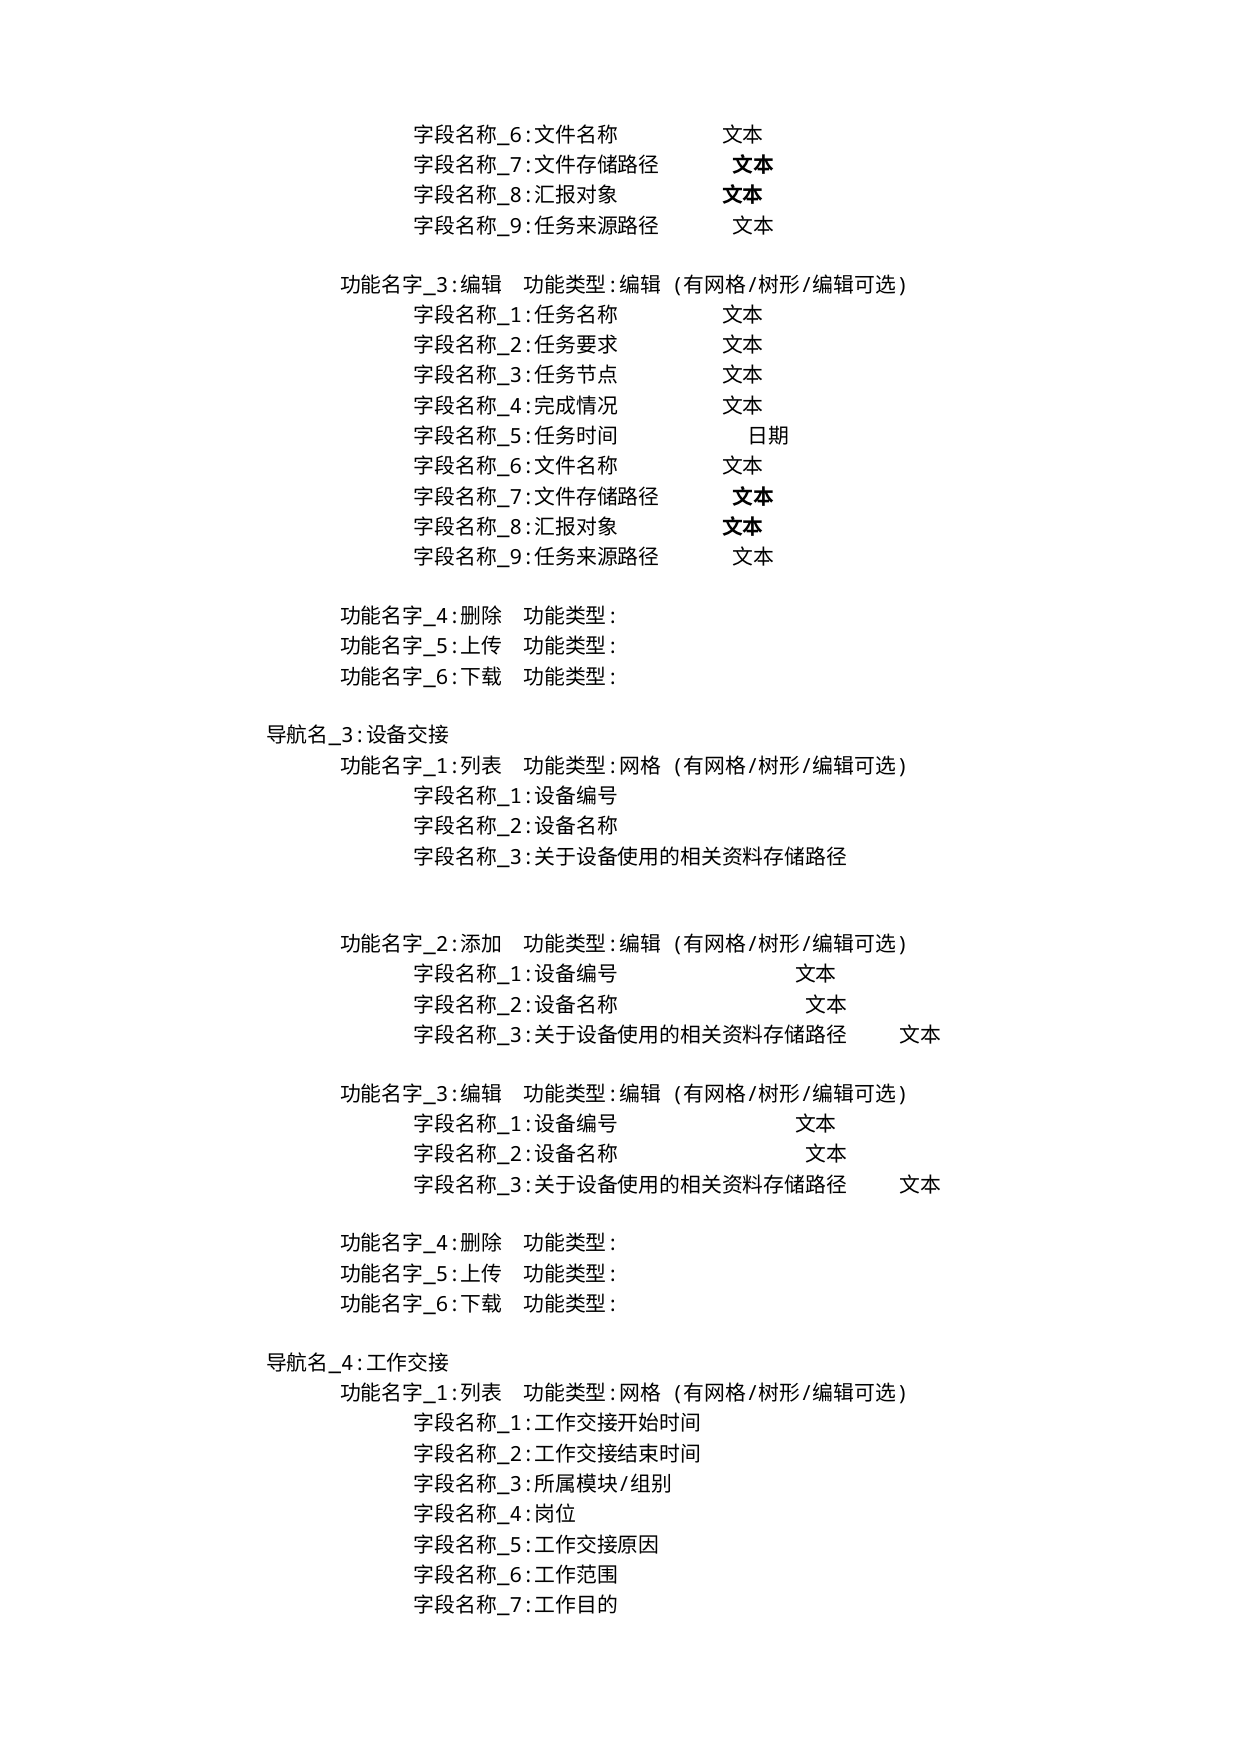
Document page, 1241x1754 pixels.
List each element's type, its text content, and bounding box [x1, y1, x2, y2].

text 字段名称_2:工作交接结束时间 [118, 1437, 1122, 1467]
text 功能名字_6:下载 功能类型: [118, 660, 1122, 690]
text 字段名称_8:汇报对象 文本 [118, 179, 1122, 209]
text 字段名称_2:任务要求 文本 [118, 328, 1122, 359]
text 字段名称_5:任务时间 日期 [118, 419, 1122, 450]
text 字段名称_8:汇报对象 文本 [118, 510, 1122, 541]
text 字段名称_3:关于设备使用的相关资料存储路径 [118, 840, 1122, 870]
text 功能名字_4:删除 功能类型: [118, 1227, 1122, 1257]
text 字段名称_2:设备名称 [118, 810, 1122, 840]
text 字段名称_1:设备编号 文本 [118, 957, 1122, 988]
text 字段名称_2:设备名称 文本 [118, 988, 1122, 1018]
text 字段名称_7:工作目的 [118, 1588, 1122, 1619]
text 字段名称_1:工作交接开始时间 [118, 1407, 1122, 1437]
text 功能名字_3:编辑 功能类型:编辑 (有网格/树形/编辑可选) [118, 1077, 1122, 1107]
text 功能名字_1:列表 功能类型:网格 (有网格/树形/编辑可选) [118, 749, 1122, 779]
text 字段名称_9:任务来源路径 文本 [118, 541, 1122, 571]
text 字段名称_1:设备编号 [118, 779, 1122, 810]
text 功能名字_3:编辑 功能类型:编辑 (有网格/树形/编辑可选) [118, 268, 1122, 298]
text 字段名称_1:任务名称 文本 [118, 298, 1122, 328]
text 字段名称_4:岗位 [118, 1497, 1122, 1528]
text 功能名字_2:添加 功能类型:编辑 (有网格/树形/编辑可选) [118, 927, 1122, 957]
text 字段名称_9:任务来源路径 文本 [118, 209, 1122, 239]
text 功能名字_5:上传 功能类型: [118, 630, 1122, 660]
text 字段名称_3:关于设备使用的相关资料存储路径 文本 [118, 1018, 1122, 1048]
text 字段名称_1:设备编号 文本 [118, 1107, 1122, 1137]
text 功能名字_6:下载 功能类型: [118, 1287, 1122, 1317]
text 功能名字_4:删除 功能类型: [118, 599, 1122, 630]
text 功能名字_5:上传 功能类型: [118, 1257, 1122, 1287]
text 字段名称_6:文件名称 文本 [118, 450, 1122, 480]
text 字段名称_7:文件存储路径 文本 [118, 480, 1122, 510]
text 导航名_3:设备交接 [118, 719, 1122, 749]
text 字段名称_7:文件存储路径 文本 [118, 148, 1122, 179]
text 功能名字_1:列表 功能类型:网格 (有网格/树形/编辑可选) [118, 1376, 1122, 1407]
text 字段名称_3:关于设备使用的相关资料存储路径 文本 [118, 1168, 1122, 1198]
text 字段名称_3:所属模块/组别 [118, 1467, 1122, 1497]
text 字段名称_3:任务节点 文本 [118, 359, 1122, 389]
text 字段名称_4:完成情况 文本 [118, 389, 1122, 419]
text 导航名_4:工作交接 [118, 1346, 1122, 1376]
text 字段名称_6:文件名称 文本 [118, 118, 1122, 148]
text 字段名称_6:工作范围 [118, 1558, 1122, 1588]
text 字段名称_5:工作交接原因 [118, 1528, 1122, 1558]
text 字段名称_2:设备名称 文本 [118, 1137, 1122, 1168]
